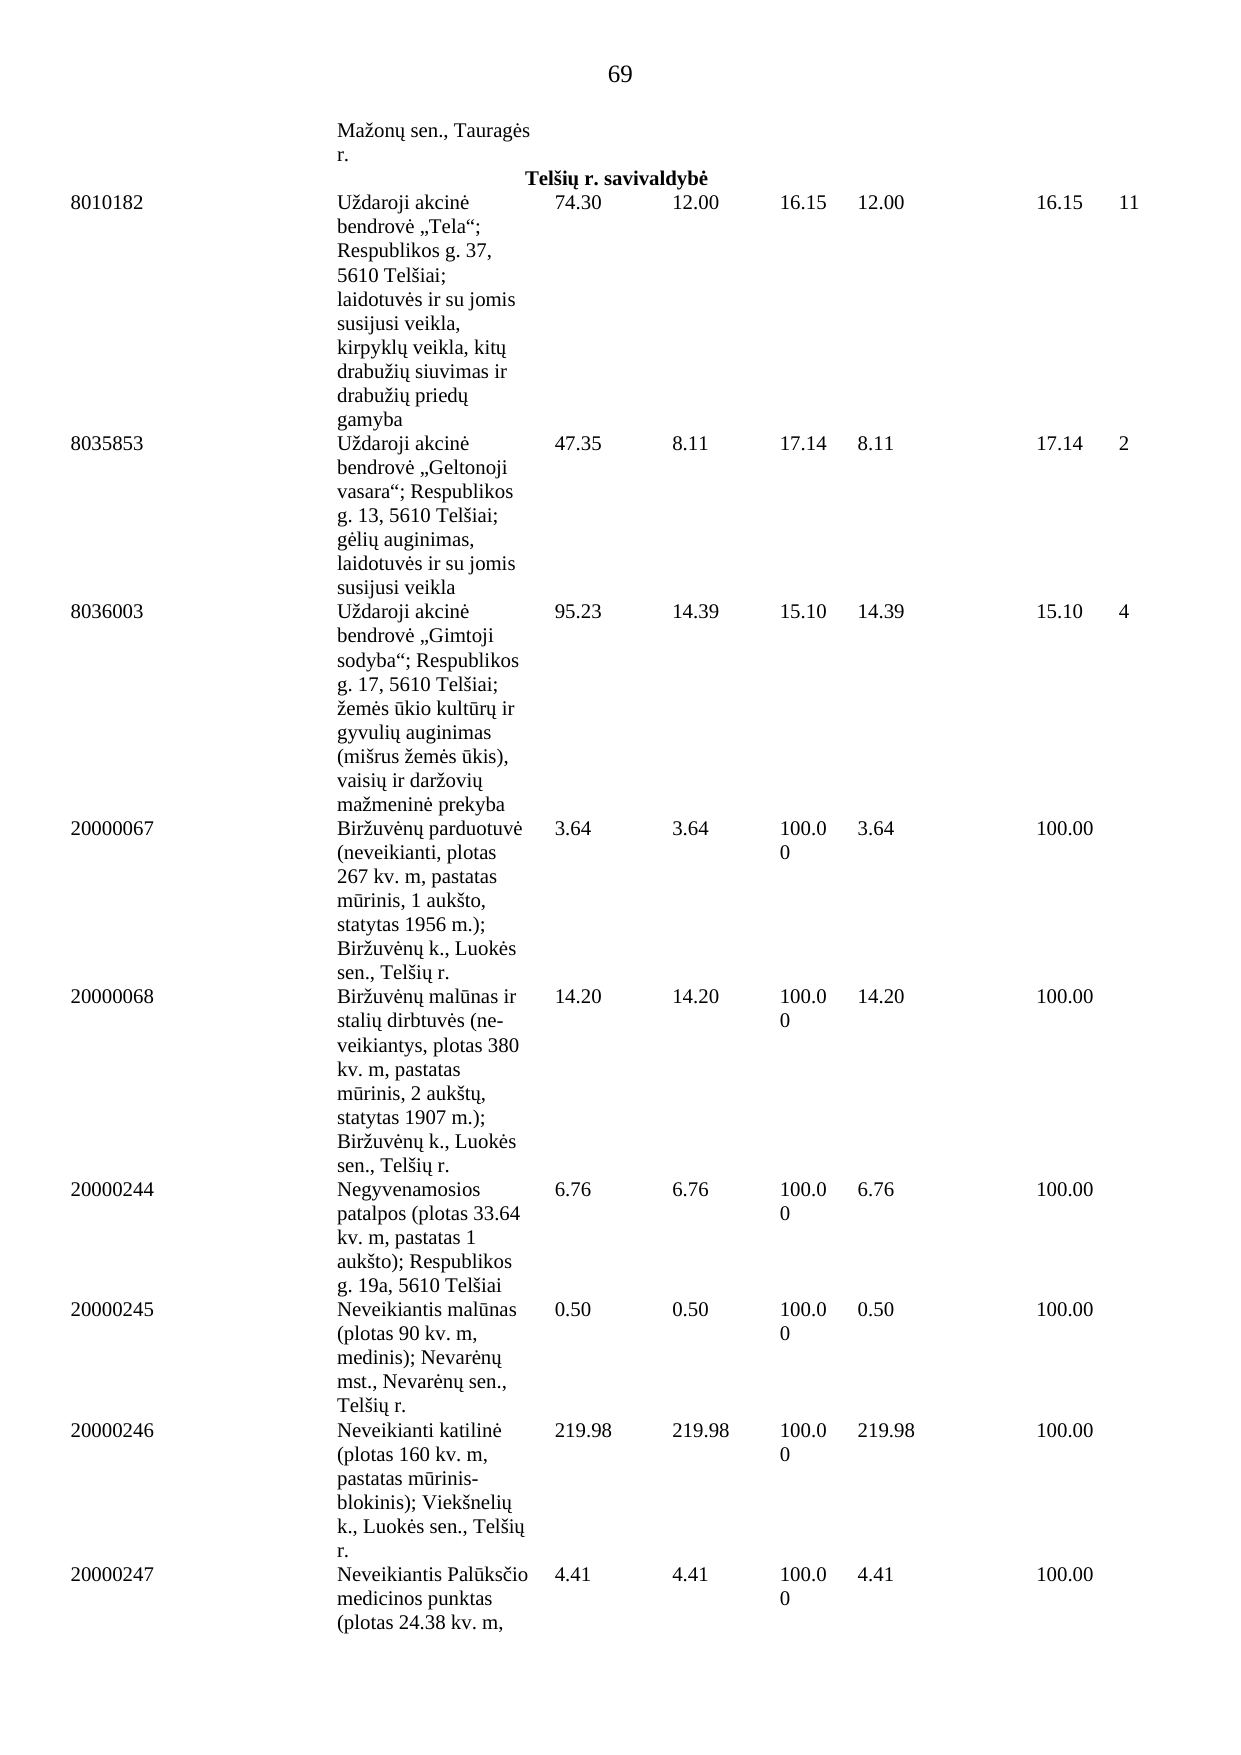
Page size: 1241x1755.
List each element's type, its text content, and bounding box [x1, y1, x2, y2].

table_cell 16.15 [768, 190, 846, 431]
table_cell 11 [1107, 190, 1161, 431]
table_cell [846, 118, 1025, 166]
table_cell [1107, 118, 1161, 166]
table_cell Mažonų sen., Tauragės r. [326, 118, 543, 166]
table_cell 100.00 [768, 1562, 846, 1634]
table_cell [1161, 190, 1174, 431]
table_cell [1107, 816, 1161, 984]
table_cell [768, 118, 846, 166]
table_cell 100.00 [1025, 984, 1107, 1177]
table_cell [1107, 1418, 1161, 1562]
table_cell [59, 118, 326, 166]
table_cell 17.14 [1025, 431, 1107, 599]
table_cell 47.35 [543, 431, 661, 599]
table_cell 15.10 [1025, 599, 1107, 816]
table_cell 3.64 [543, 816, 661, 984]
table_cell [1161, 1297, 1174, 1417]
table_cell 100.00 [768, 816, 846, 984]
table_cell [1161, 1177, 1174, 1297]
table_cell 74.30 [543, 190, 661, 431]
table_cell 100.00 [1025, 816, 1107, 984]
table_cell 95.23 [543, 599, 661, 816]
table_cell 4 [1107, 599, 1161, 816]
table_cell [1161, 816, 1174, 984]
table_cell 0.50 [846, 1297, 1025, 1417]
table_cell [1107, 1562, 1161, 1634]
table_cell 8035853 [59, 431, 326, 599]
table_cell 3.64 [846, 816, 1025, 984]
table_cell 20000246 [59, 1418, 326, 1562]
table_cell [543, 118, 661, 166]
table_cell 12.00 [661, 190, 768, 431]
table_cell Uždaroji akcinė bendrovė „Gimtoji sodyba“; Respublikos g. 17, 5610 Telšiai; žemės ūkio kultūrų ir gyvulių auginimas (mišrus žemės ūkis), vaisių ir daržovių mažmeninė prekyba [326, 599, 543, 816]
table_cell 14.20 [543, 984, 661, 1177]
table_cell 17.14 [768, 431, 846, 599]
table_cell Biržuvėnų parduotuvė (neveikianti, plotas 267 kv. m, pastatas mūrinis, 1 aukšto, statytas 1956 m.); Biržuvėnų k., Luokės sen., Telšių r. [326, 816, 543, 984]
table_cell [1161, 118, 1174, 166]
table_cell 8010182 [59, 190, 326, 431]
table_cell 100.00 [1025, 1562, 1107, 1634]
table_cell 12.00 [846, 190, 1025, 431]
table_cell 6.76 [543, 1177, 661, 1297]
table_cell 3.64 [661, 816, 768, 984]
table_cell [1161, 984, 1174, 1177]
table_cell 14.39 [661, 599, 768, 816]
table_cell [1107, 1177, 1161, 1297]
table_cell 8036003 [59, 599, 326, 816]
table_cell 100.00 [1025, 1418, 1107, 1562]
table_cell 0.50 [543, 1297, 661, 1417]
table_cell 20000067 [59, 816, 326, 984]
table_cell 14.20 [846, 984, 1025, 1177]
table_cell 2 [1107, 431, 1161, 599]
table_cell 6.76 [661, 1177, 768, 1297]
table_cell 20000247 [59, 1562, 326, 1634]
table_cell 15.10 [768, 599, 846, 816]
table_cell 8.11 [661, 431, 768, 599]
table_cell 20000244 [59, 1177, 326, 1297]
table_cell 100.00 [768, 1297, 846, 1417]
table_cell Neveikiantis Palūksčio medicinos punktas (plotas 24.38 kv. m, [326, 1562, 543, 1634]
table_cell 219.98 [543, 1418, 661, 1562]
table_cell 219.98 [846, 1418, 1025, 1562]
table_cell 6.76 [846, 1177, 1025, 1297]
table_cell 0.50 [661, 1297, 768, 1417]
table_cell 20000245 [59, 1297, 326, 1417]
table_cell [1161, 1562, 1174, 1634]
table_cell [1107, 1297, 1161, 1417]
table_cell [661, 118, 768, 166]
table_cell 100.00 [1025, 1297, 1107, 1417]
table_cell Uždaroji akcinė bendrovė „Tela“; Respublikos g. 37, 5610 Telšiai; laidotuvės ir su jomis susijusi veikla, kirpyklų veikla, kitų drabužių siuvimas ir drabužių priedų gamyba [326, 190, 543, 431]
table_cell Uždaroji akcinė bendrovė „Geltonoji vasara“; Respublikos g. 13, 5610 Telšiai; gėlių auginimas, laidotuvės ir su jomis susijusi veikla [326, 431, 543, 599]
table_cell [1107, 984, 1161, 1177]
table_cell 4.41 [661, 1562, 768, 1634]
table_cell Neveikiantis malūnas (plotas 90 kv. m, medinis); Nevarėnų mst., Nevarėnų sen., Telšių r. [326, 1297, 543, 1417]
table_cell 219.98 [661, 1418, 768, 1562]
table_cell 100.00 [1025, 1177, 1107, 1297]
table_cell 14.39 [846, 599, 1025, 816]
table_cell [1161, 1418, 1174, 1562]
table_cell 4.41 [846, 1562, 1025, 1634]
table_cell Telšių r. savivaldybė [59, 166, 1174, 190]
table_cell 100.00 [768, 1418, 846, 1562]
table_cell 16.15 [1025, 190, 1107, 431]
table_cell Biržuvėnų malūnas ir stalių dirbtuvės (ne- veikiantys, plotas 380 kv. m, pastatas mūrinis, 2 aukštų, statytas 1907 m.); Biržuvėnų k., Luokės sen., Telšių r. [326, 984, 543, 1177]
table_cell 14.20 [661, 984, 768, 1177]
table_cell [1161, 599, 1174, 816]
table_cell 100.00 [768, 984, 846, 1177]
table_cell [1161, 431, 1174, 599]
table_cell Neveikianti katilinė (plotas 160 kv. m, pastatas mūrinis-blokinis); Viekšnelių k., Luokės sen., Telšių r. [326, 1418, 543, 1562]
table_cell 4.41 [543, 1562, 661, 1634]
table_cell 100.00 [768, 1177, 846, 1297]
table_cell [1025, 118, 1107, 166]
table_cell Negyvenamosios patalpos (plotas 33.64 kv. m, pastatas 1 aukšto); Respublikos g. 19a, 5610 Telšiai [326, 1177, 543, 1297]
table_cell 20000068 [59, 984, 326, 1177]
table_cell 8.11 [846, 431, 1025, 599]
